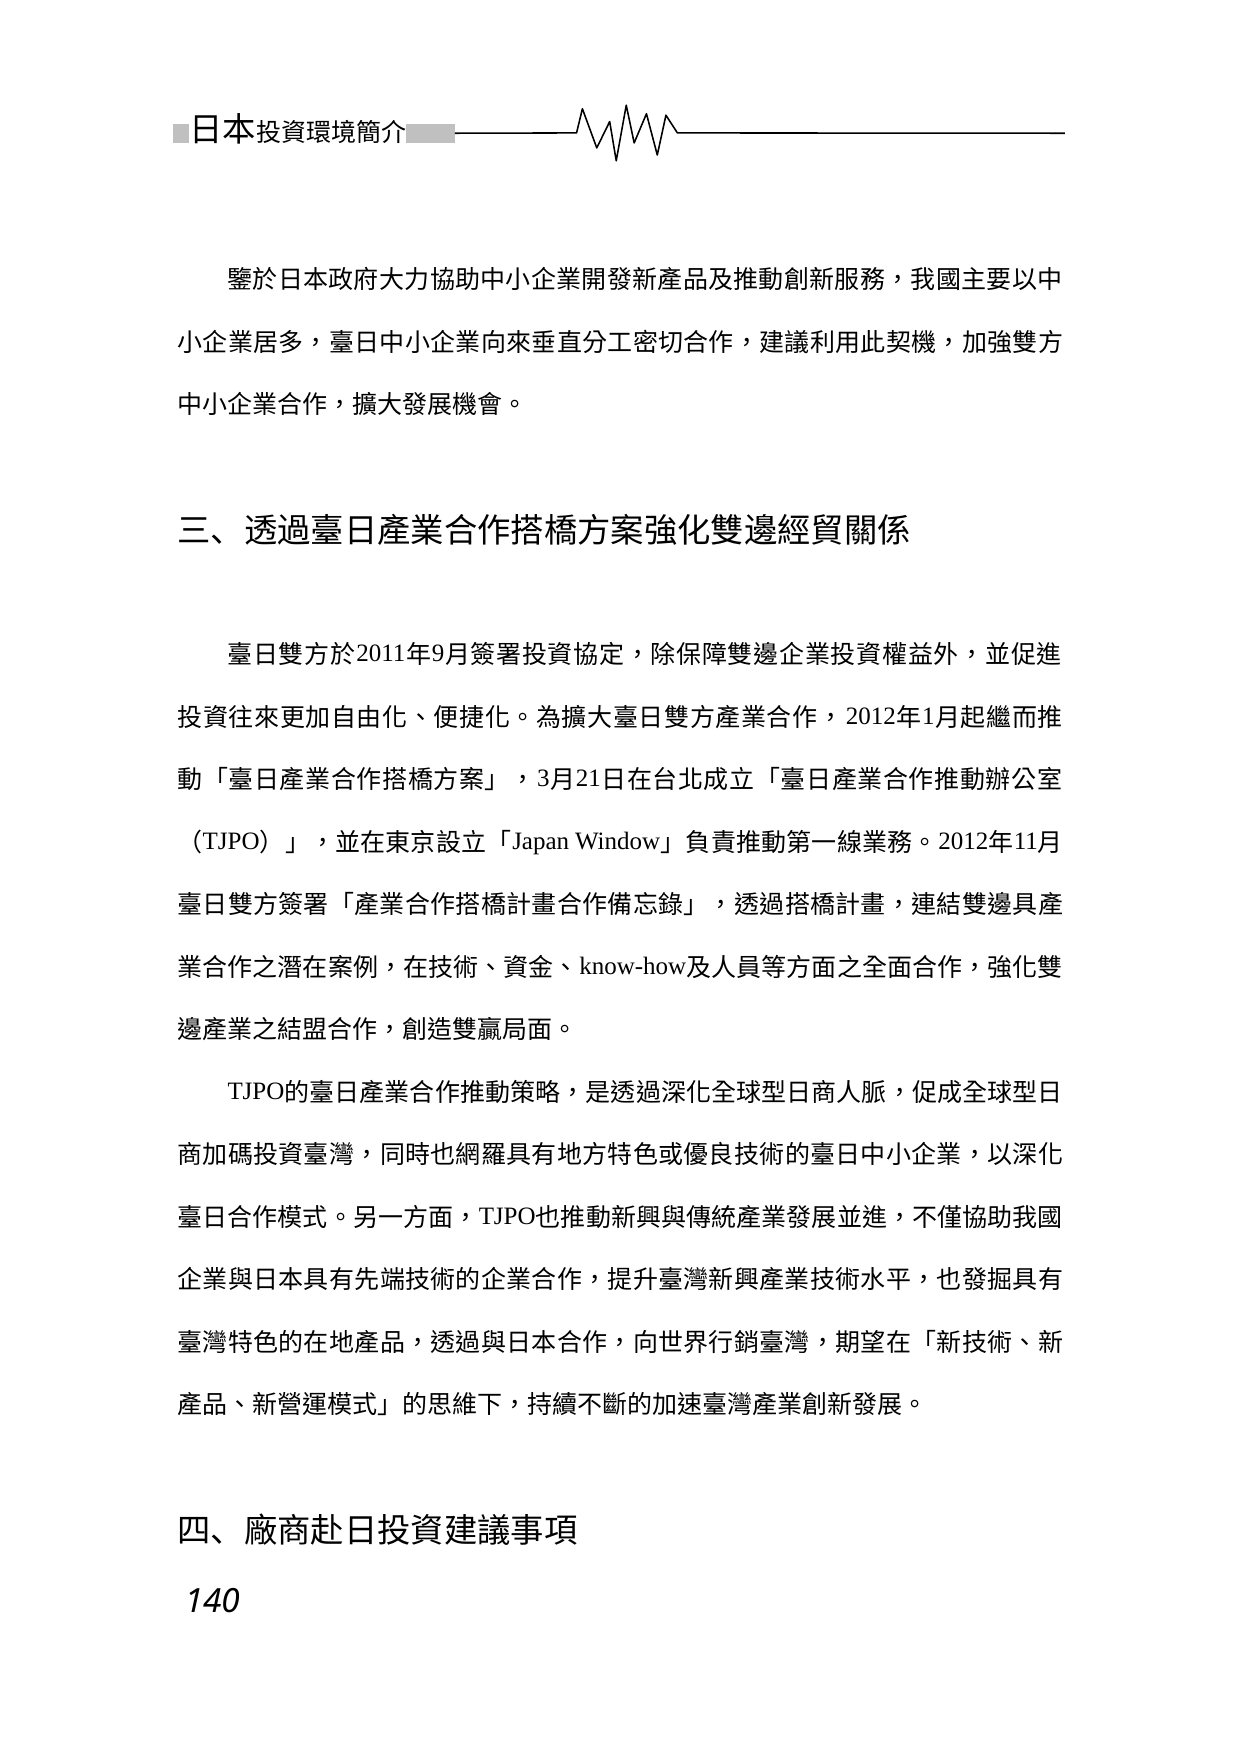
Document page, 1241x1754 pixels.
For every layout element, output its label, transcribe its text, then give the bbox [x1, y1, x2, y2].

text 四、廠商赴日投資建議事項 [177, 1486, 1063, 1549]
text 臺日雙方於2011年9月簽署投資協定，除保障雙邊企業投資權益外，並促進投資往來更加自由化、便捷化。為擴大臺日雙方產業合作，2012年1月起繼而推動「臺日產業合作搭橋方案」，3月21日在台北成立「臺日產業合作推動辦公室（TJPO）」，並在東京設立「Japan Window」負責推動第一線業務。2012年11月臺日雙方簽署「產業合作搭橋計畫合作備忘錄」，透過搭橋計畫，連結雙邊具產業合作之潛在案例，在技術、資金、know-how及人員等方面之全面合作，強化雙邊產業之結盟合作，創造雙贏局面。 [177, 611, 1063, 1049]
text TJPO的臺日產業合作推動策略，是透過深化全球型日商人脈，促成全球型日商加碼投資臺灣，同時也網羅具有地方特色或優良技術的臺日中小企業，以深化臺日合作模式。另一方面，TJPO也推動新興與傳統產業發展並進，不僅協助我國企業與日本具有先端技術的企業合作，提升臺灣新興產業技術水平，也發掘具有臺灣特色的在地產品，透過與日本合作，向世界行銷臺灣，期望在「新技術、新產品、新營運模式」的思維下，持續不斷的加速臺灣產業創新發展。 [177, 1049, 1063, 1424]
text 三、透過臺日產業合作搭橋方案強化雙邊經貿關係 [177, 486, 1063, 549]
text 鑒於日本政府大力協助中小企業開發新產品及推動創新服務，我國主要以中小企業居多，臺日中小企業向來垂直分工密切合作，建議利用此契機，加強雙方中小企業合作，擴大發展機會。 [177, 236, 1063, 424]
